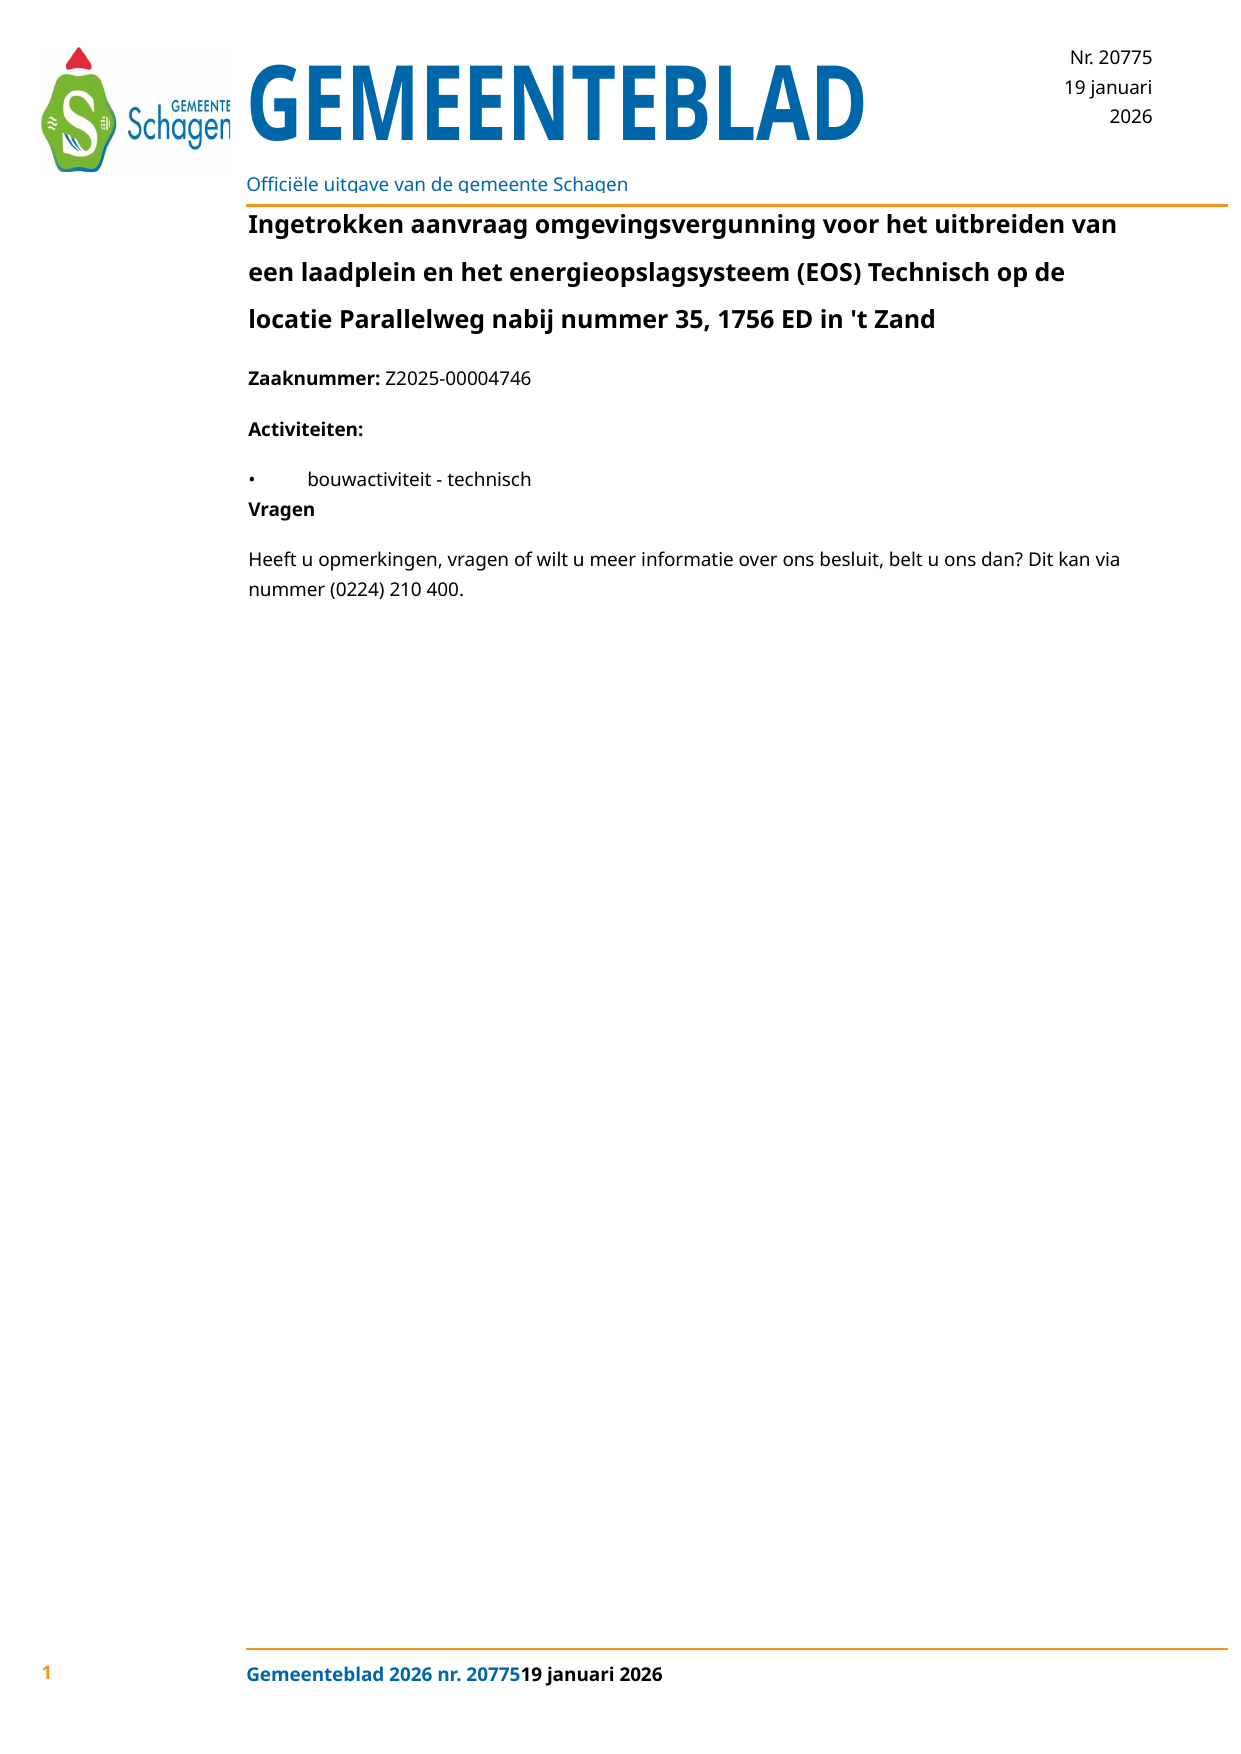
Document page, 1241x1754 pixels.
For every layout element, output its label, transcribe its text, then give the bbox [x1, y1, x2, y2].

text Vragen [248, 496, 1152, 522]
text Zaaknummer: Z2025-00004746 [248, 366, 1152, 391]
text Ingetrokken aanvraag omgevingsvergunning voor het uitbreiden van een laadplein en het energieopslagsysteem (EOS) Technisch op de locatie Parallelweg nabij nummer 35, 1756 ED in 't Zand [248, 207, 1152, 336]
text Heeft u opmerkingen, vragen of wilt u meer informatie over ons besluit, belt u ons dan? Dit kan via nummer (0224) 210 400. [248, 546, 1152, 602]
text Activiteiten: [248, 416, 1152, 442]
picture [41, 47, 231, 172]
list bouwactiviteit - technisch [248, 466, 1152, 492]
